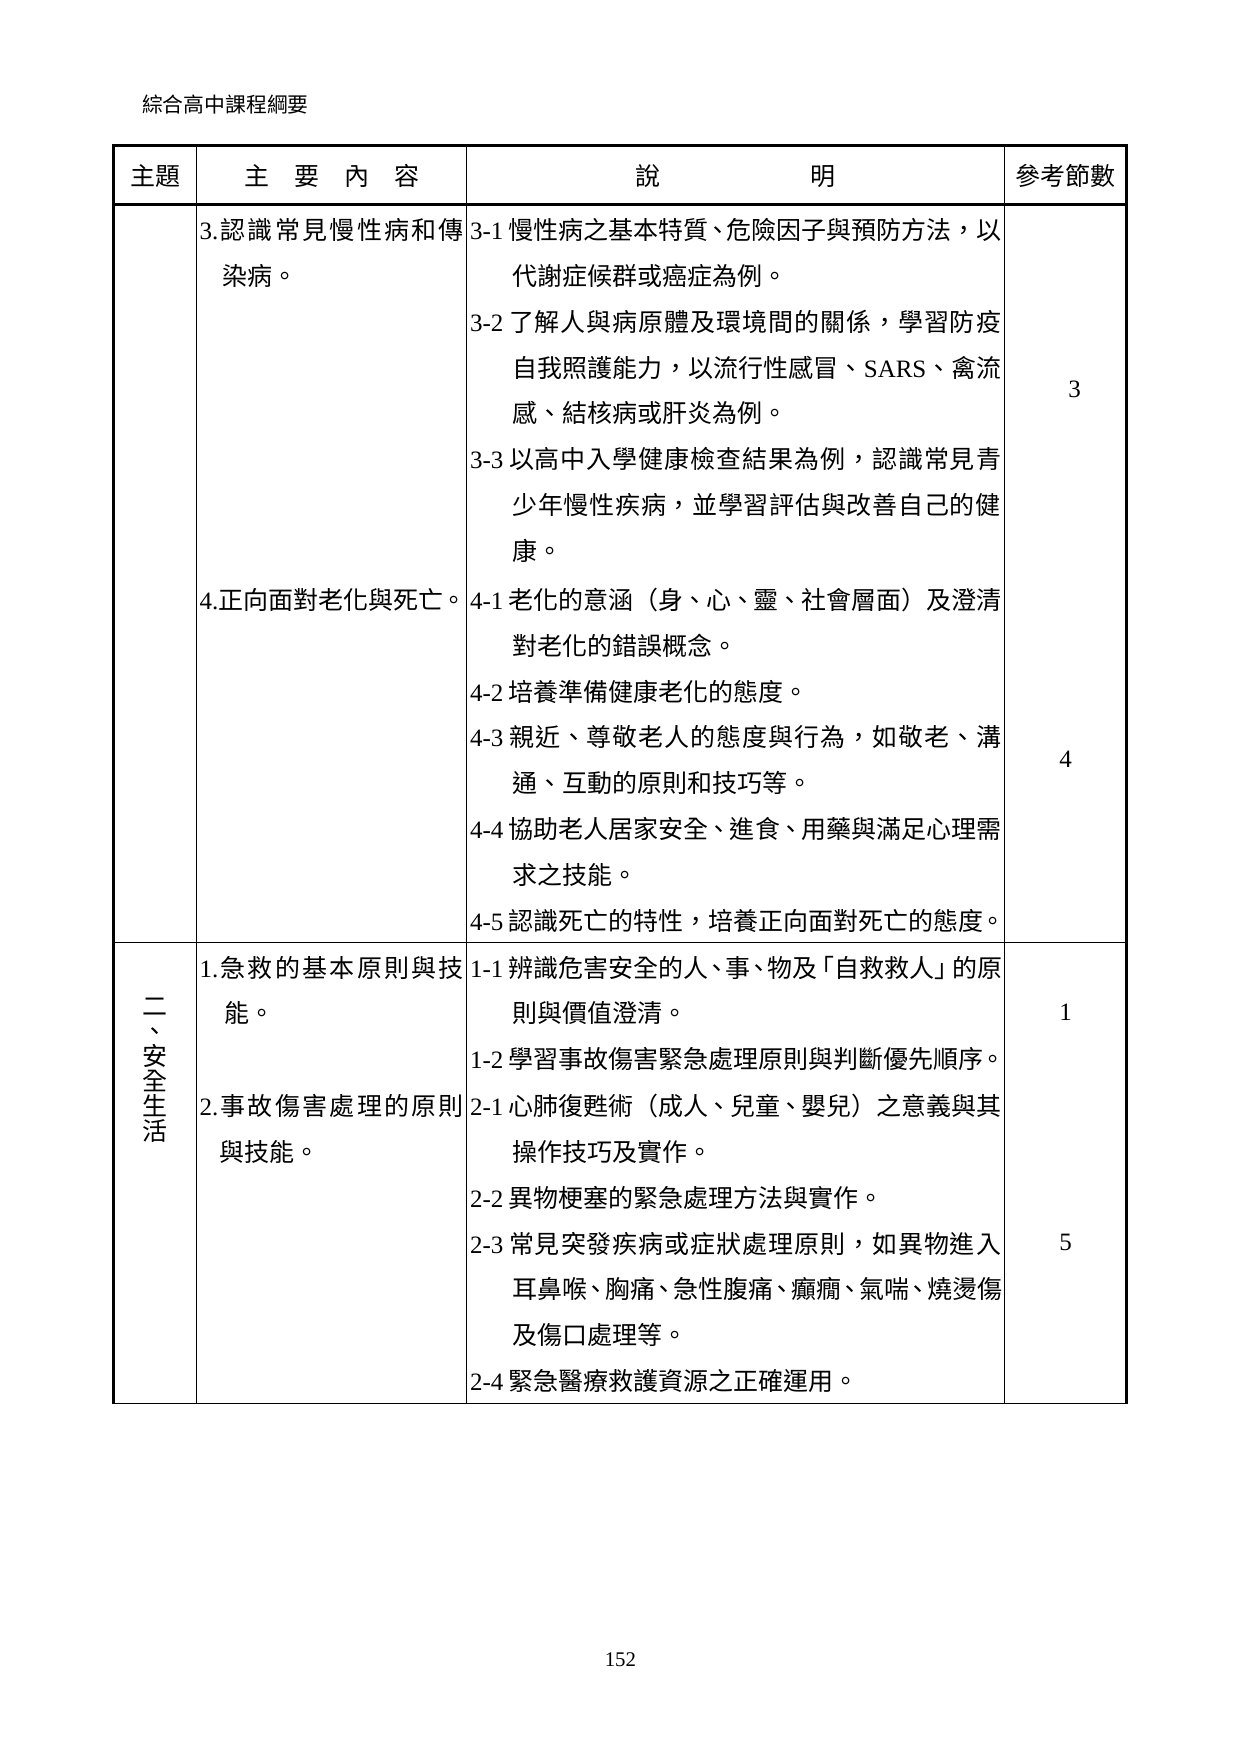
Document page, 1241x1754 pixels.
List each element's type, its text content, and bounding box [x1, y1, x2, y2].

table_cell 4 [1005, 573, 1125, 942]
table_header 主題 [115, 147, 196, 203]
table_cell 2-1心肺復甦術（成人、兒童、嬰兒）之意義與其操作技巧及實作。 2-2異物梗塞的緊急處理方法與實作。 2-3常見突發疾病或症狀處理原則，如異物進入耳鼻喉、胸痛、急性腹痛、癲癇、氣喘、燒燙傷及傷口處理等。 2-4緊急醫療救護資源之正確運用。 [467, 1081, 1004, 1403]
table_cell 2.事故傷害處理的原則與技能。 [197, 1081, 466, 1403]
table_cell 1-1辨識危害安全的人、事、物及「自救救人」的原則與價值澄清。 1-2學習事故傷害緊急處理原則與判斷優先順序。 [467, 943, 1004, 1081]
table_cell 1 [1005, 943, 1125, 1081]
table_header 說 明 [467, 147, 1004, 203]
table_cell 4-1老化的意涵（身、心、靈、社會層面）及澄清對老化的錯誤概念。 4-2培養準備健康老化的態度。 4-3親近、尊敬老人的態度與行為，如敬老、溝通、互動的原則和技巧等。 4-4協助老人居家安全、進食、用藥與滿足心理需求之技能。 4-5認識死亡的特性，培養正向面對死亡的態度。 [467, 573, 1004, 942]
table_cell 4.正向面對老化與死亡。 [197, 573, 466, 942]
table_cell 3 [1005, 206, 1125, 572]
table_cell 二、安全生活 [115, 943, 196, 1403]
table_cell 3.認識常見慢性病和傳染病。 [197, 206, 466, 572]
table_cell 5 [1005, 1081, 1125, 1403]
table_cell 3-1慢性病之基本特質、危險因子與預防方法，以代謝症候群或癌症為例。 3-2了解人與病原體及環境間的關係，學習防疫自我照護能力，以流行性感冒、SARS、禽流感、結核病或肝炎為例。 3-3以高中入學健康檢查結果為例，認識常見青少年慢性疾病，並學習評估與改善自己的健康。 [467, 206, 1004, 572]
table_cell 1.急救的基本原則與技能。 [197, 943, 466, 1081]
table_header 主 要 內 容 [197, 147, 466, 203]
table_header 參考節數 [1005, 147, 1125, 203]
